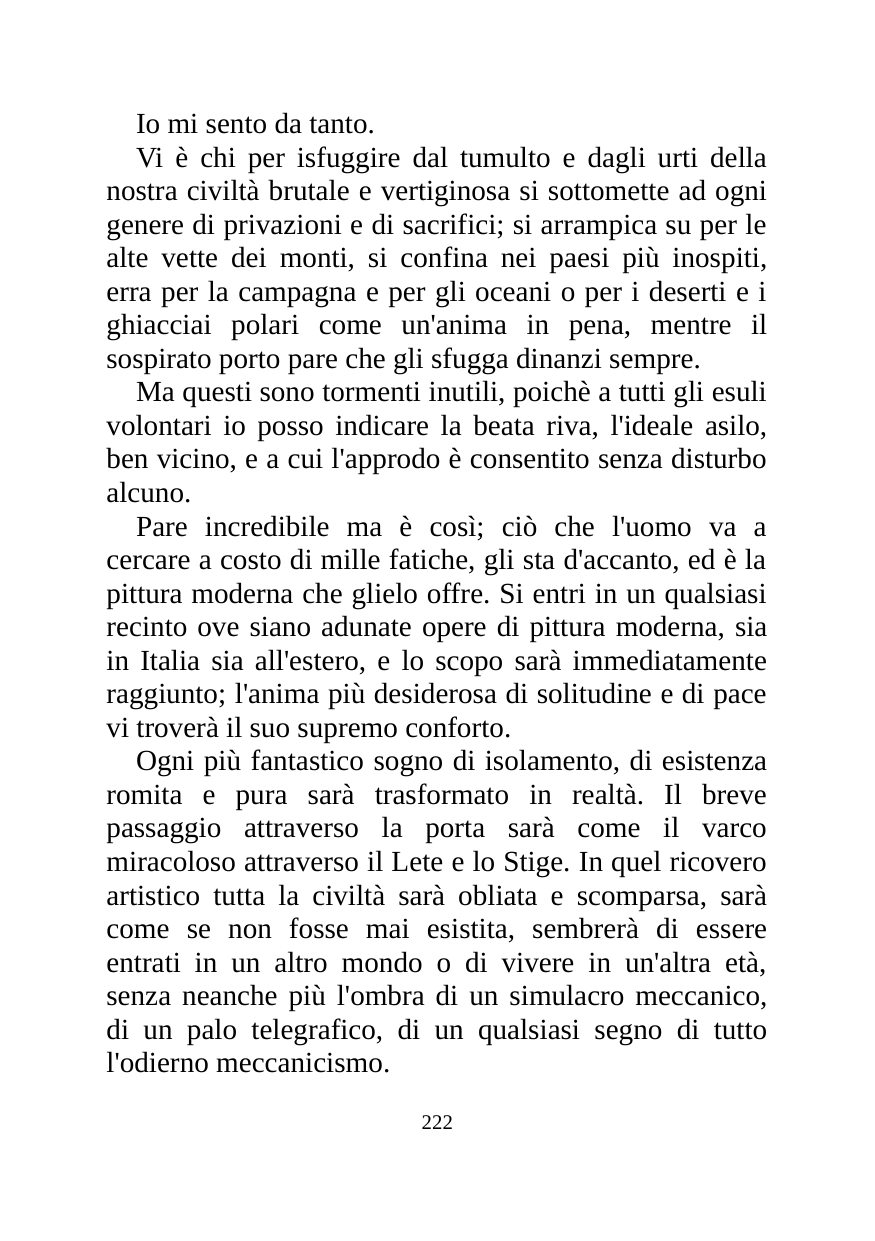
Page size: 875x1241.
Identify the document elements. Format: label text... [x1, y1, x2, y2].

text Vi è chi per isfuggire dal tumulto e dagli urti della nostra civiltà brutale e vertiginosa si sottomette ad ogni genere di privazioni e di sacrifici; si arrampica su per le alte vette dei monti, si confina nei paesi più inospiti, erra per la campagna e per gli oceani o per i deserti e i ghiacciai polari come un'anima in pena, mentre il sospirato porto pare che gli sfugga dinanzi sempre. [106, 140, 768, 374]
text Pare incredibile ma è così; ciò che l'uomo va a cercare a costo di mille fatiche, gli sta d'accanto, ed è la pittura moderna che glielo offre. Si entri in un qualsiasi recinto ove siano adunate opere di pittura moderna, sia in Italia sia all'estero, e lo scopo sarà immediatamente raggiunto; l'anima più desiderosa di solitudine e di pace vi troverà il suo supremo conforto. [106, 509, 768, 743]
text Ma questi sono tormenti inutili, poichè a tutti gli esuli volontari io posso indicare la beata riva, l'ideale asilo, ben vicino, e a cui l'approdo è consentito senza disturbo alcuno. [106, 374, 768, 509]
text Io mi sento da tanto. [106, 106, 768, 140]
text Ogni più fantastico sogno di isolamento, di esistenza romita e pura sarà trasformato in realtà. Il breve passaggio attraverso la porta sarà come il varco miracoloso attraverso il Lete e lo Stige. In quel ricovero artistico tutta la civiltà sarà obliata e scomparsa, sarà come se non fosse mai esistita, sembrerà di essere entrati in un altro mondo o di vivere in un'altra età, senza neanche più l'ombra di un simulacro meccanico, di un palo telegrafico, di un qualsiasi segno di tutto l'odierno meccanicismo. [106, 743, 768, 1079]
